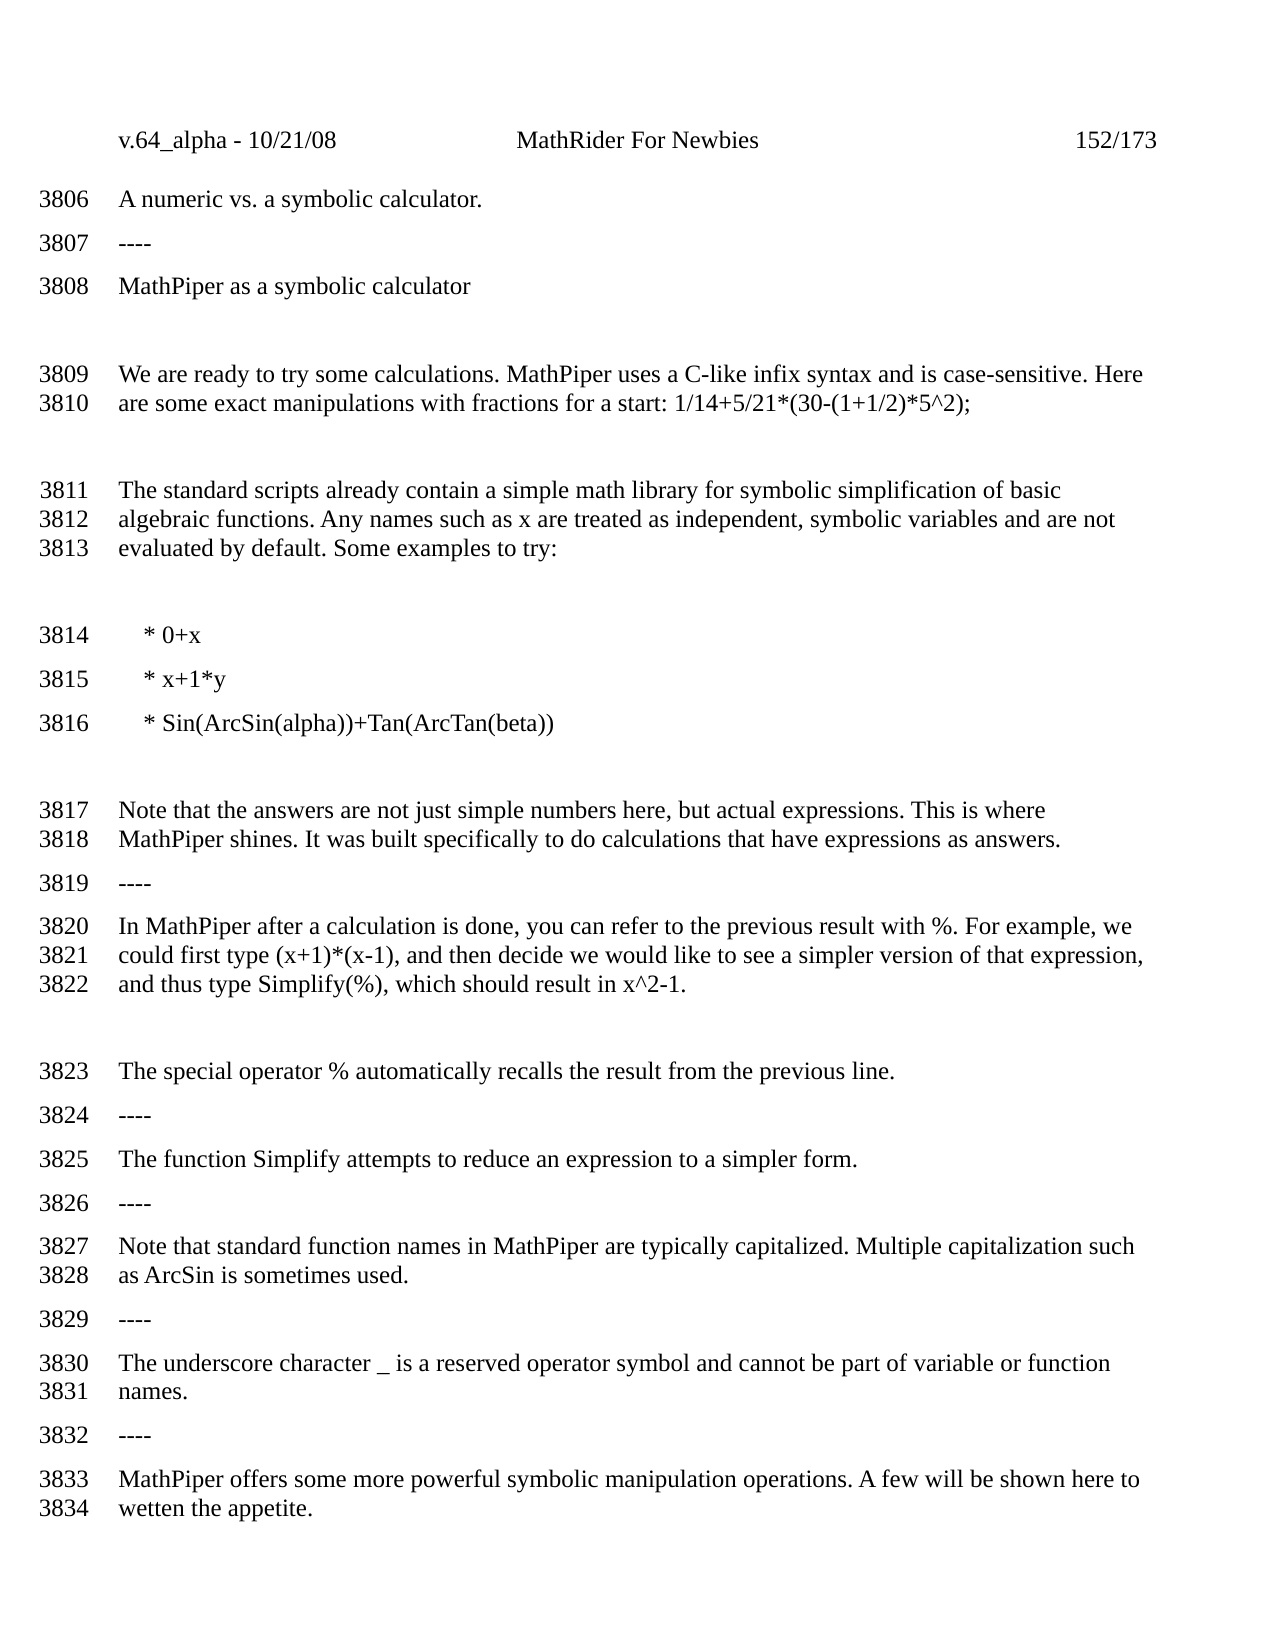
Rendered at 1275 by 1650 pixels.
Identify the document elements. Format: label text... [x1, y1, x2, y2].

text We are ready to try some calculations. MathPiper uses a C-like infix syntax and is case-sensitive. Here are some exact manipulations with fractions for a start: 1/14+5/21*(30-(1+1/2)*5^2); [118, 359, 1157, 416]
text MathPiper as a symbolic calculator [118, 271, 1157, 300]
text ---- [118, 868, 1157, 896]
text ---- [118, 1304, 1157, 1333]
text In MathPiper after a calculation is done, you can refer to the previous result with %. For example, we could first type (x+1)*(x-1), and then decide we would like to see a simpler version of that expression, and thus type Simplify(%), which should result in x^2-1. [118, 911, 1157, 998]
text MathPiper offers some more powerful symbolic manipulation operations. A few will be shown here to wetten the appetite. [118, 1464, 1157, 1521]
text * 0+x [118, 620, 1157, 649]
text ---- [118, 1420, 1157, 1449]
text ---- [118, 1100, 1157, 1129]
text A numeric vs. a symbolic calculator. [118, 184, 1157, 213]
text Note that the answers are not just simple numbers here, but actual expressions. This is where MathPiper shines. It was built specifically to do calculations that have expressions as answers. [118, 795, 1157, 853]
text ---- [118, 1188, 1157, 1216]
text ---- [118, 228, 1157, 256]
text * Sin(ArcSin(alpha))+Tan(ArcTan(beta)) [118, 708, 1157, 736]
text The function Simplify attempts to reduce an expression to a simpler form. [118, 1144, 1157, 1173]
text * x+1*y [118, 664, 1157, 693]
text The underscore character _ is a reserved operator symbol and cannot be part of variable or function names. [118, 1348, 1157, 1405]
text Note that standard function names in MathPiper are typically capitalized. Multiple capitalization such as ArcSin is sometimes used. [118, 1231, 1157, 1289]
text The special operator % automatically recalls the result from the previous line. [118, 1056, 1157, 1085]
text The standard scripts already contain a simple math library for symbolic simplification of basic algebraic functions. Any names such as x are treated as independent, symbolic variables and are not evaluated by default. Some examples to try: [118, 475, 1157, 561]
